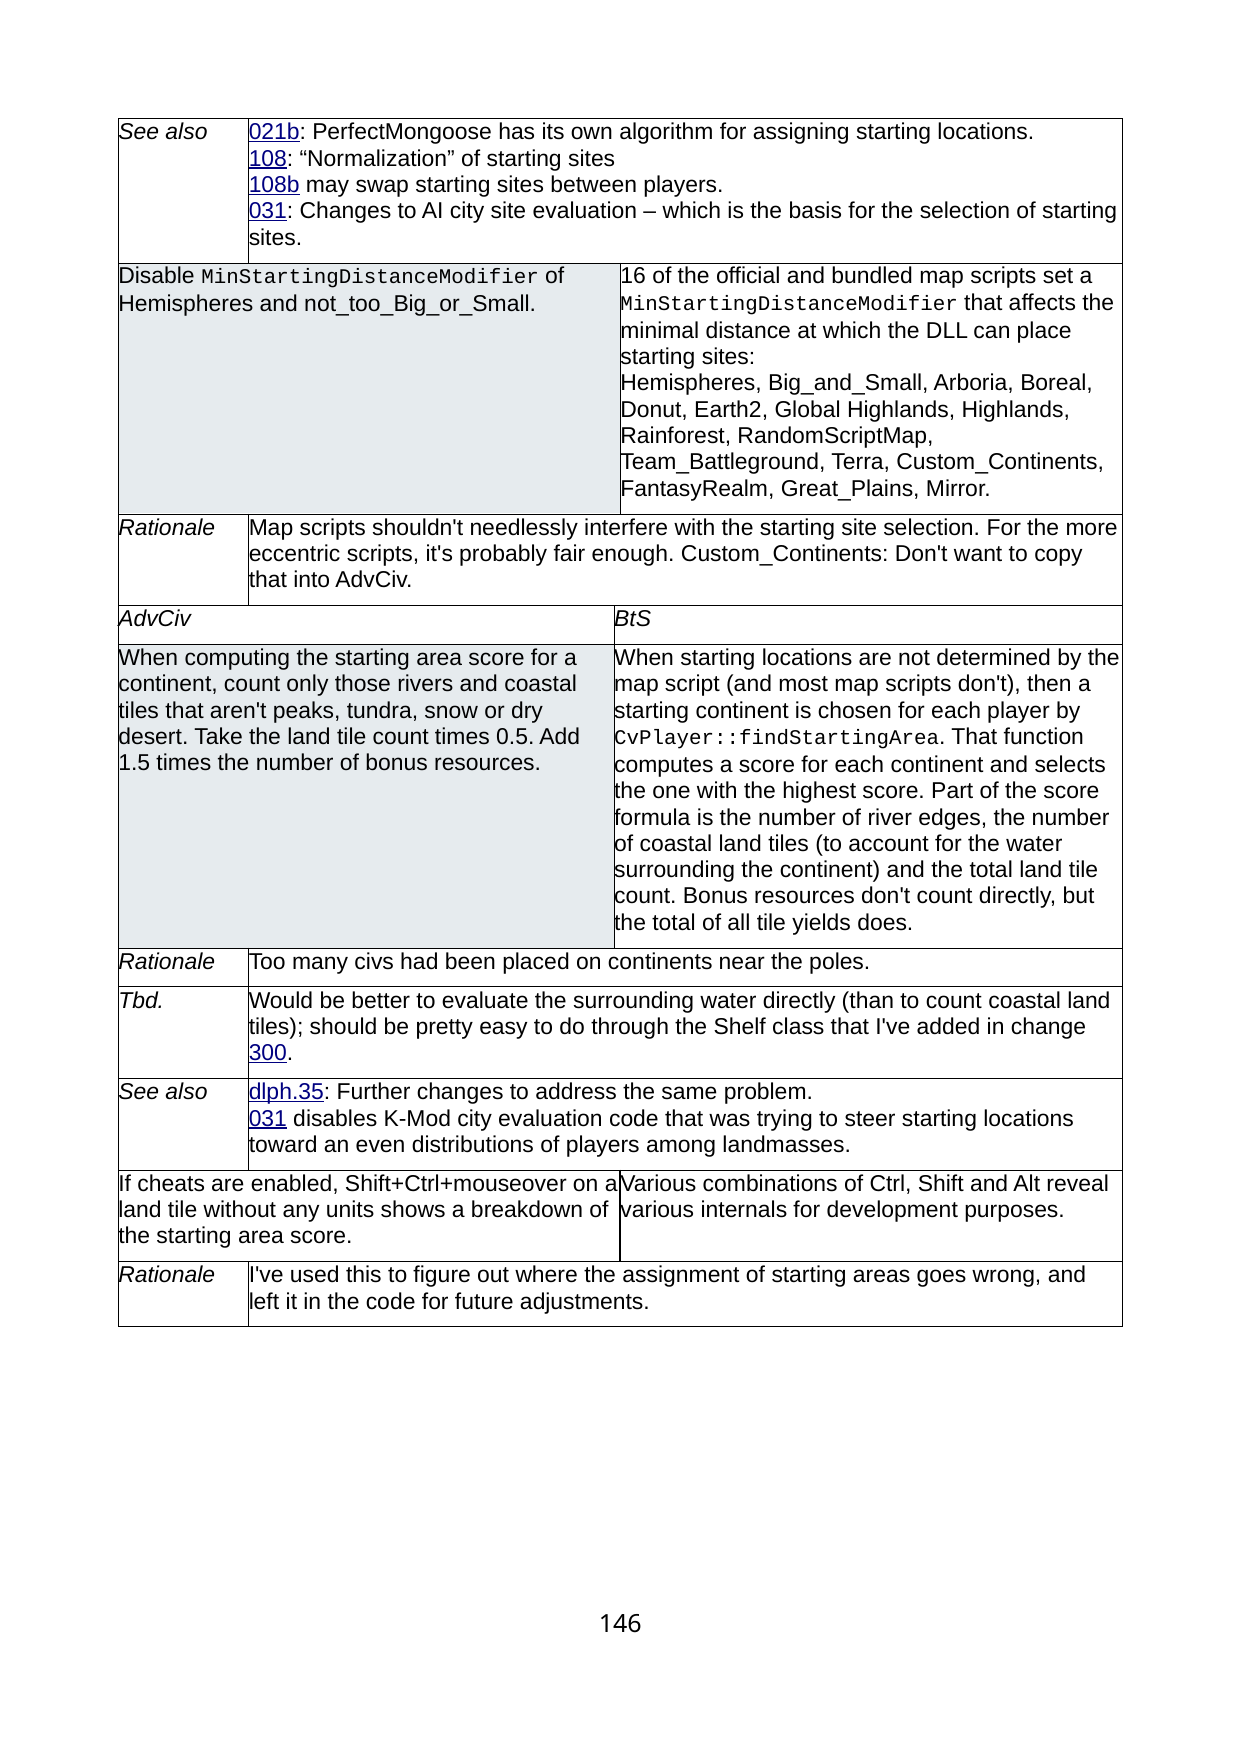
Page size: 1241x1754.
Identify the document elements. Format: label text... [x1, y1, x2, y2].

table_cell 021b: PerfectMongoose has its own algorithm for assigning starting locations. 108: “Normalization” of starting sites 108b may swap starting sites between players. 031: Changes to AI city site evaluation – which is the basis for the selection of starting sites. [249, 119, 1122, 262]
table_cell If cheats are enabled, Shift+Ctrl+mouseover on a land tile without any units shows a breakdown of the starting area score. [119, 1171, 619, 1261]
table_cell Tbd. [119, 987, 248, 1078]
table_cell dlph.35: Further changes to address the same problem. 031 disables K-Mod city evaluation code that was trying to steer starting locations toward an even distributions of players among landmasses. [249, 1079, 1122, 1169]
table_cell See also [119, 1079, 248, 1169]
table_cell Too many civs had been placed on continents near the poles. [249, 949, 1122, 986]
table_cell BtS [615, 606, 1122, 644]
table_cell Rationale [119, 949, 248, 986]
table_cell When starting locations are not determined by the map script (and most map scripts don't), then a starting continent is chosen for each player by CvPlayer::findStartingArea. That function computes a score for each continent and selects the one with the highest score. Part of the score formula is the number of river edges, the number of coastal land tiles (to account for the water surrounding the continent) and the total land tile count. Bonus resources don't count directly, but the total of all tile yields does. [615, 645, 1122, 948]
table_cell Various combinations of Ctrl, Shift and Alt reveal various internals for development purposes. [621, 1171, 1122, 1261]
table_cell Disable MinStartingDistanceModifier of Hemispheres and not_too_Big_or_Small. [119, 264, 620, 513]
table_cell See also [119, 119, 248, 262]
table_cell 16 of the official and bundled map scripts set a MinStartingDistanceModifier that affects the minimal distance at which the DLL can place starting sites: Hemispheres, Big_and_Small, Arboria, Boreal, Donut, Earth2, Global Highlands, Highlands, Rainforest, RandomScriptMap, Team_Battleground, Terra, Custom_Continents, FantasyRealm, Great_Plains, Mirror. [621, 264, 1122, 513]
table_cell AdvCiv [119, 606, 614, 644]
table_cell I've used this to figure out where the assignment of starting areas goes wrong, and left it in the code for future adjustments. [249, 1262, 1122, 1326]
table_cell Would be better to evaluate the surrounding water directly (than to count coastal land tiles); should be pretty easy to do through the Shelf class that I've added in change 300. [249, 987, 1122, 1078]
table_cell Rationale [119, 1262, 248, 1326]
table_cell Map scripts shouldn't needlessly interfere with the starting site selection. For the more eccentric scripts, it's probably fair enough. Custom_Continents: Don't want to copy that into AdvCiv. [249, 515, 1122, 605]
table_cell Rationale [119, 515, 248, 605]
table_cell When computing the starting area score for a continent, count only those rivers and coastal tiles that aren't peaks, tundra, snow or dry desert. Take the land tile count times 0.5. Add 1.5 times the number of bonus resources. [119, 645, 614, 948]
